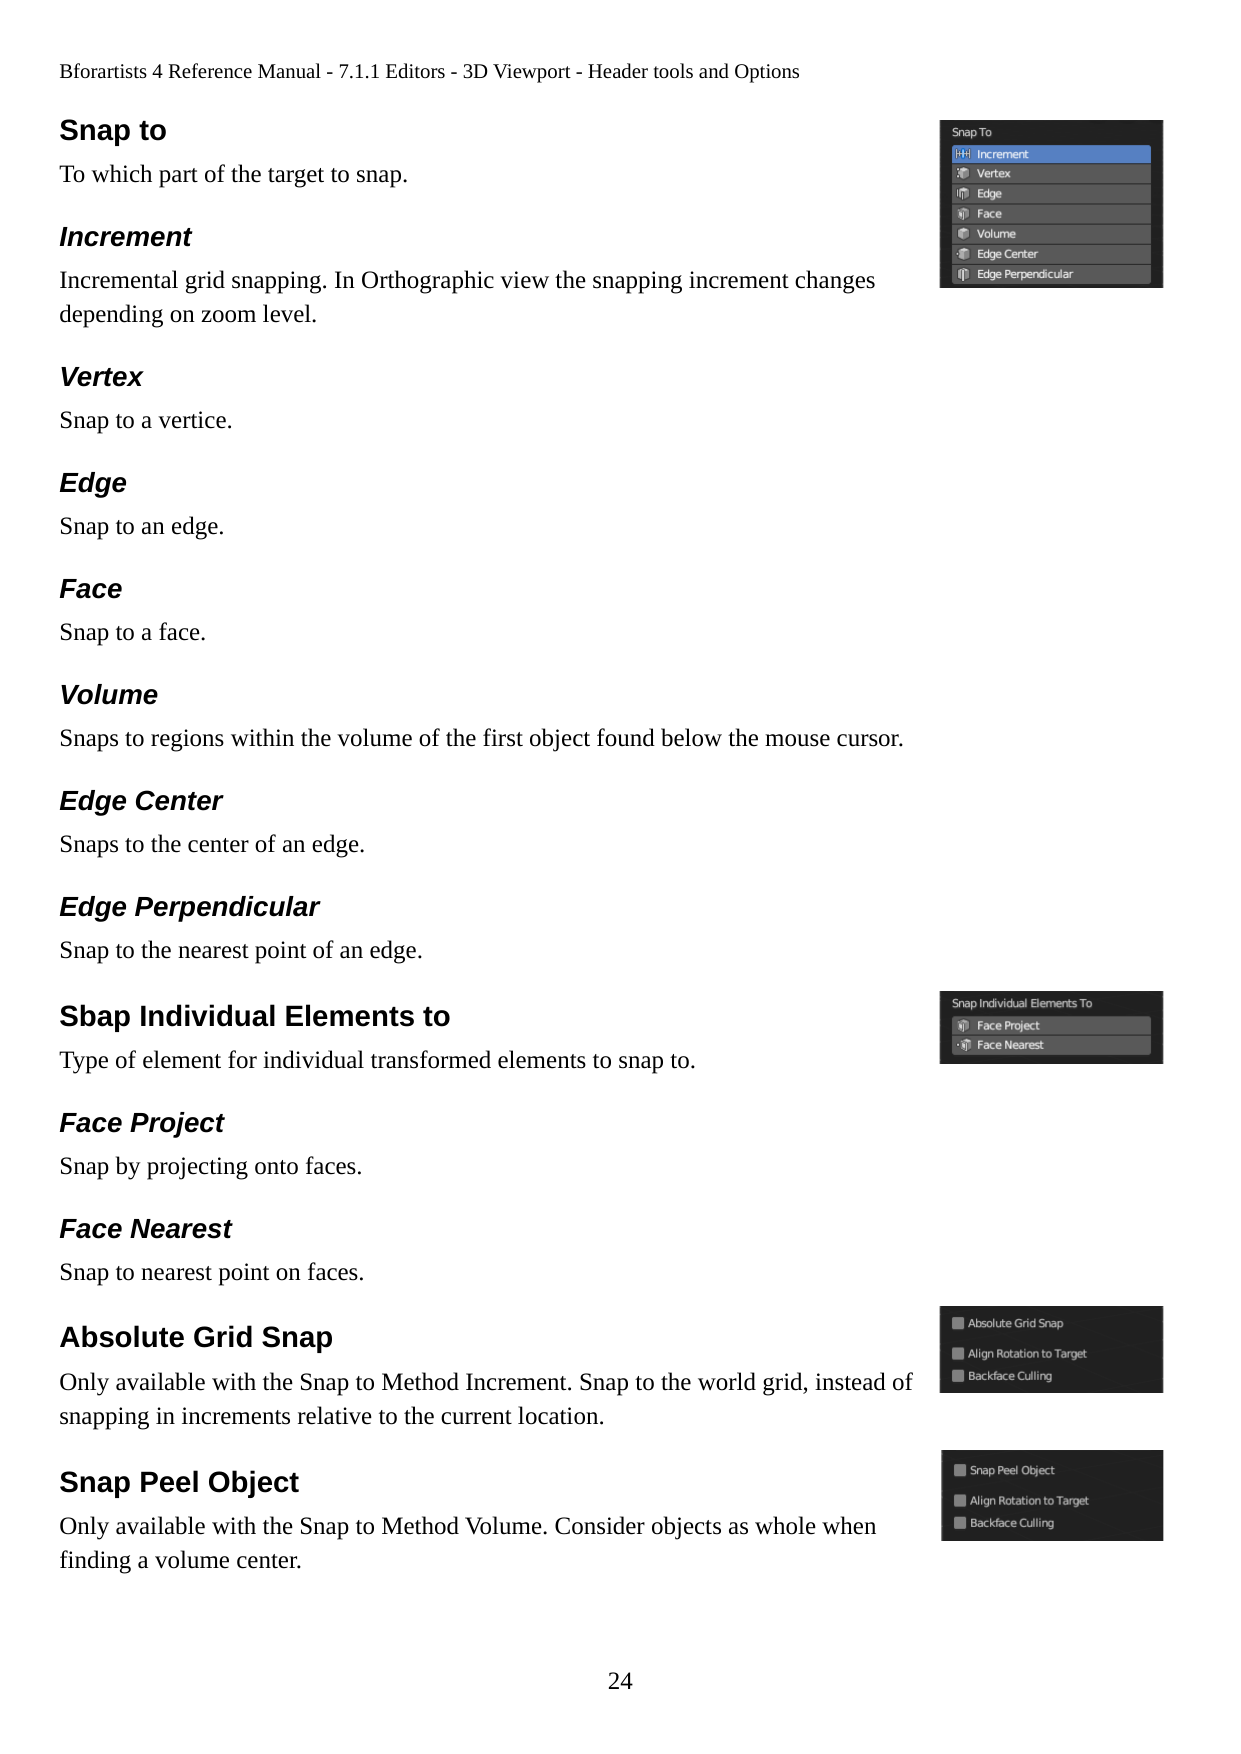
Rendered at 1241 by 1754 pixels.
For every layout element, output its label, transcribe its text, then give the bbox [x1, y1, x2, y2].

text Incremental grid snapping. In Orthographic view the snapping increment changes depending on zoom level. [59, 265, 1181, 328]
subtitle [1164, 1465, 1181, 1498]
text Snap to an edge. [59, 511, 1181, 540]
subtitle Increment [59, 220, 939, 252]
text Only available with the Snap to Method Volume. Consider objects as whole when finding a volume center. [59, 1511, 1181, 1574]
picture [941, 1450, 1164, 1541]
subtitle Face Nearest [59, 1212, 1181, 1244]
text Only available with the Snap to Method Increment. Snap to the world grid, instead of snapping in increments relative to the current location. [59, 1367, 1181, 1430]
subtitle Volume [59, 679, 1181, 711]
subtitle [1164, 998, 1181, 1032]
text Snaps to the center of an edge. [59, 829, 1181, 858]
subtitle Edge Center [59, 784, 1181, 816]
text Snap to the nearest point of an edge. [59, 935, 1181, 964]
text Snap to nearest point on faces. [59, 1257, 1181, 1285]
subtitle [1164, 1320, 1181, 1354]
subtitle Snap Peel Object [59, 1465, 941, 1498]
subtitle Face Project [59, 1106, 1181, 1138]
picture [939, 1306, 1164, 1393]
subtitle Face [59, 573, 1181, 604]
subtitle Absolute Grid Snap [59, 1320, 939, 1354]
picture [939, 991, 1164, 1064]
subtitle Snap to [59, 113, 1181, 146]
subtitle Edge [59, 467, 1181, 499]
picture [939, 120, 1164, 288]
text To which part of the target to snap. [59, 159, 939, 188]
subtitle Sbap Individual Elements to [59, 998, 939, 1032]
subtitle Vertex [59, 361, 1181, 393]
subtitle Edge Perpendicular [59, 891, 1181, 922]
subtitle [1164, 220, 1181, 252]
text Snap to a vertice. [59, 405, 1181, 434]
text Type of element for individual transformed elements to snap to. [59, 1045, 1181, 1073]
text Snap by projecting onto faces. [59, 1151, 1181, 1179]
text Snap to a face. [59, 617, 1181, 646]
text Snaps to regions within the volume of the first object found below the mouse cursor. [59, 723, 1181, 752]
